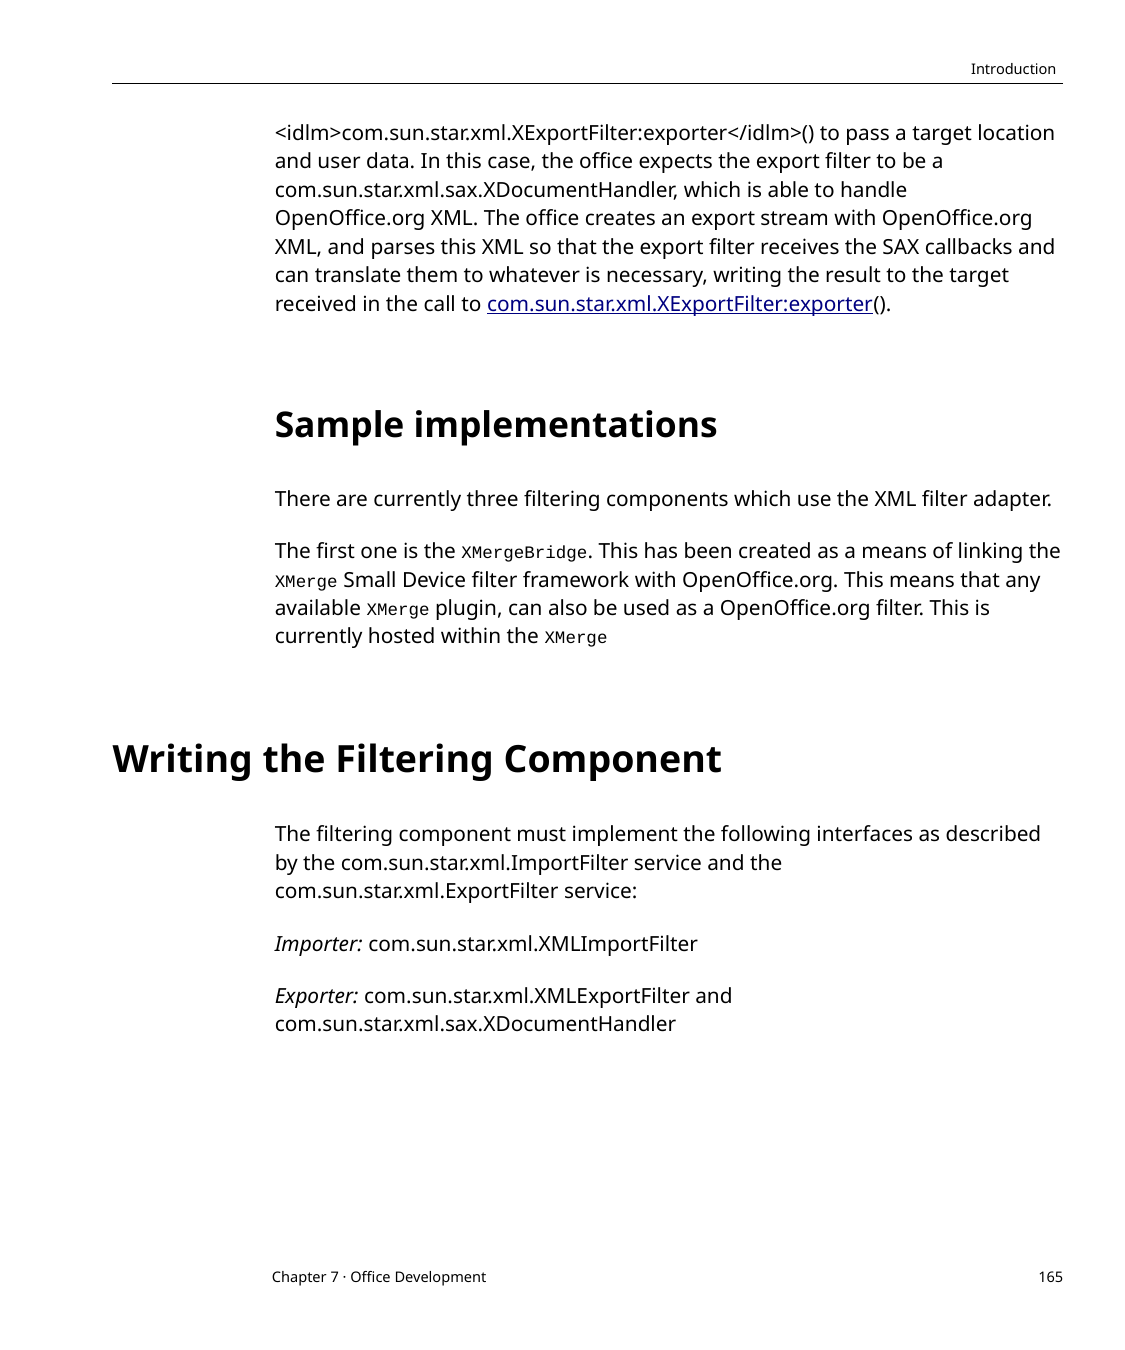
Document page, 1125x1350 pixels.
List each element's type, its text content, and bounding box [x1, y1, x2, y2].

text Importer: com.sun.star.xml.XMLImportFilter [274, 929, 1063, 957]
text There are currently three filtering components which use the XML filter adapter. [274, 484, 1063, 512]
text The filtering component must implement the following interfaces as described by the com.sun.star.xml.ImportFilter service and the com.sun.star.xml.ExportFilter service: [274, 819, 1063, 905]
text <idlm>com.sun.star.xml.XExportFilter:exporter</idlm>() to pass a target location and user data. In this case, the office expects the export filter to be a com.sun.star.xml.sax.XDocumentHandler, which is able to handle OpenOffice.org XML. The office creates an export stream with OpenOffice.org XML, and parses this XML so that the export filter receives the SAX callbacks and can translate them to whatever is necessary, writing the result to the target received in the call to com.sun.star.xml.XExportFilter:exporter(). [274, 118, 1063, 317]
subtitle Sample implementations [274, 400, 1063, 448]
text Exporter: com.sun.star.xml.XMLExportFilter and com.sun.star.xml.sax.XDocumentHandler [274, 981, 1063, 1038]
text The first one is the XMergeBridge. This has been created as a means of linking the XMerge Small Device filter framework with OpenOffice.org. This means that any available XMerge plugin, can also be used as a OpenOffice.org filter. This is currently hosted within the XMerge [274, 536, 1063, 650]
subtitle Writing the Filtering Component [112, 733, 1063, 784]
